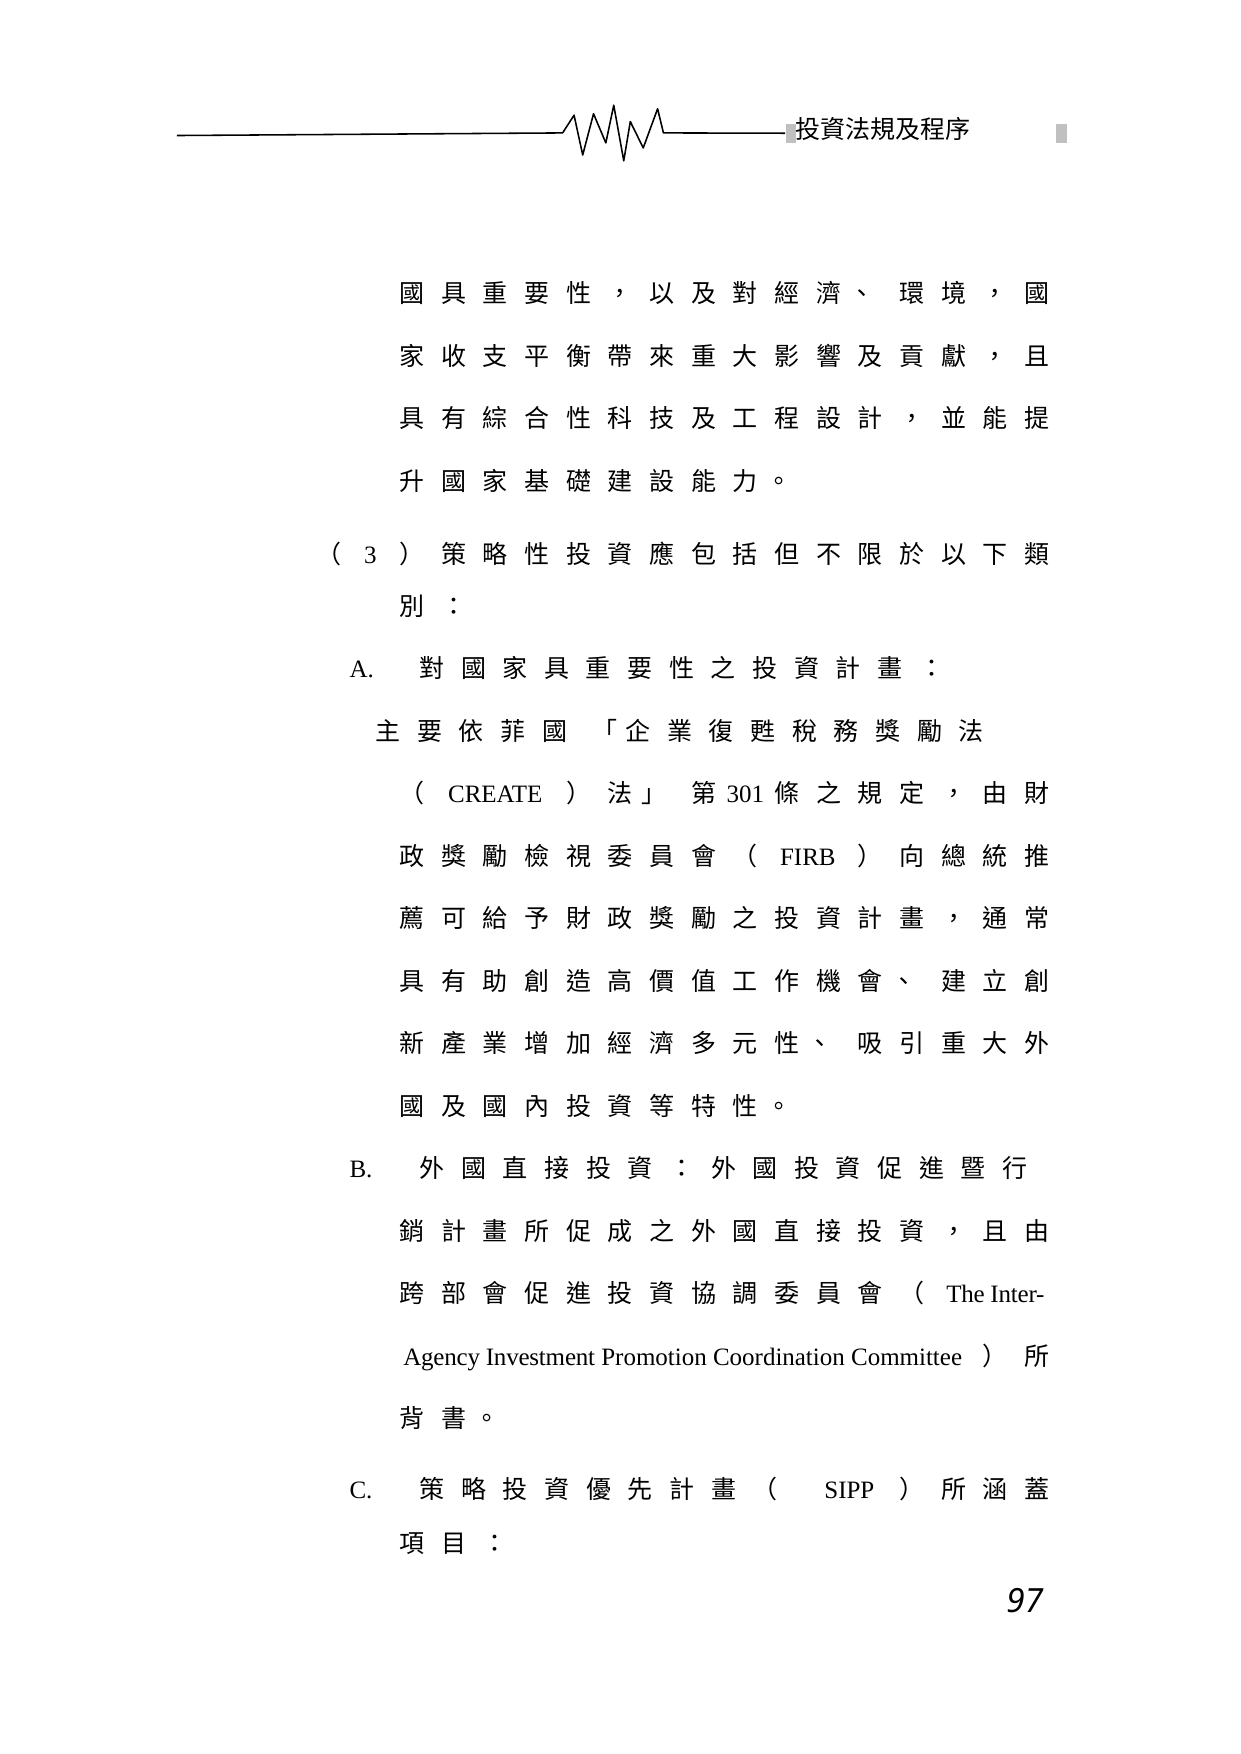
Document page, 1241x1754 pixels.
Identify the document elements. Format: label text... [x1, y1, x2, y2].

text 主要依菲國「企業復甦稅務獎勵法（CREATE）法」第301條之規定，由財政獎勵檢視委員會（FIRB）向總統推薦可給予財政獎勵之投資計畫，通常具有助創造高價值工作機會、建立創新產業增加經濟多元性、吸引重大外國及國內投資等特性。 [330, 688, 1058, 1125]
text （3）策略性投資應包括但不限於以下類別： [306, 500, 1058, 625]
text B. 外國直接投資：外國投資促進暨行銷計畫所促成之外國直接投資，且由跨部會促進投資協調委員會（The Inter-Agency Investment Promotion Coordination Committee）所背書。 [330, 1125, 1058, 1438]
text C. 策略投資優先計畫（SIPP）所涵蓋項目： [330, 1438, 1058, 1563]
text 國具重要性，以及對經濟、環境，國家收支平衡帶來重大影響及貢獻，且具有綜合性科技及工程設計，並能提升國家基礎建設能力。 [306, 250, 1058, 500]
text A. 對國家具重要性之投資計畫： [330, 625, 1058, 688]
